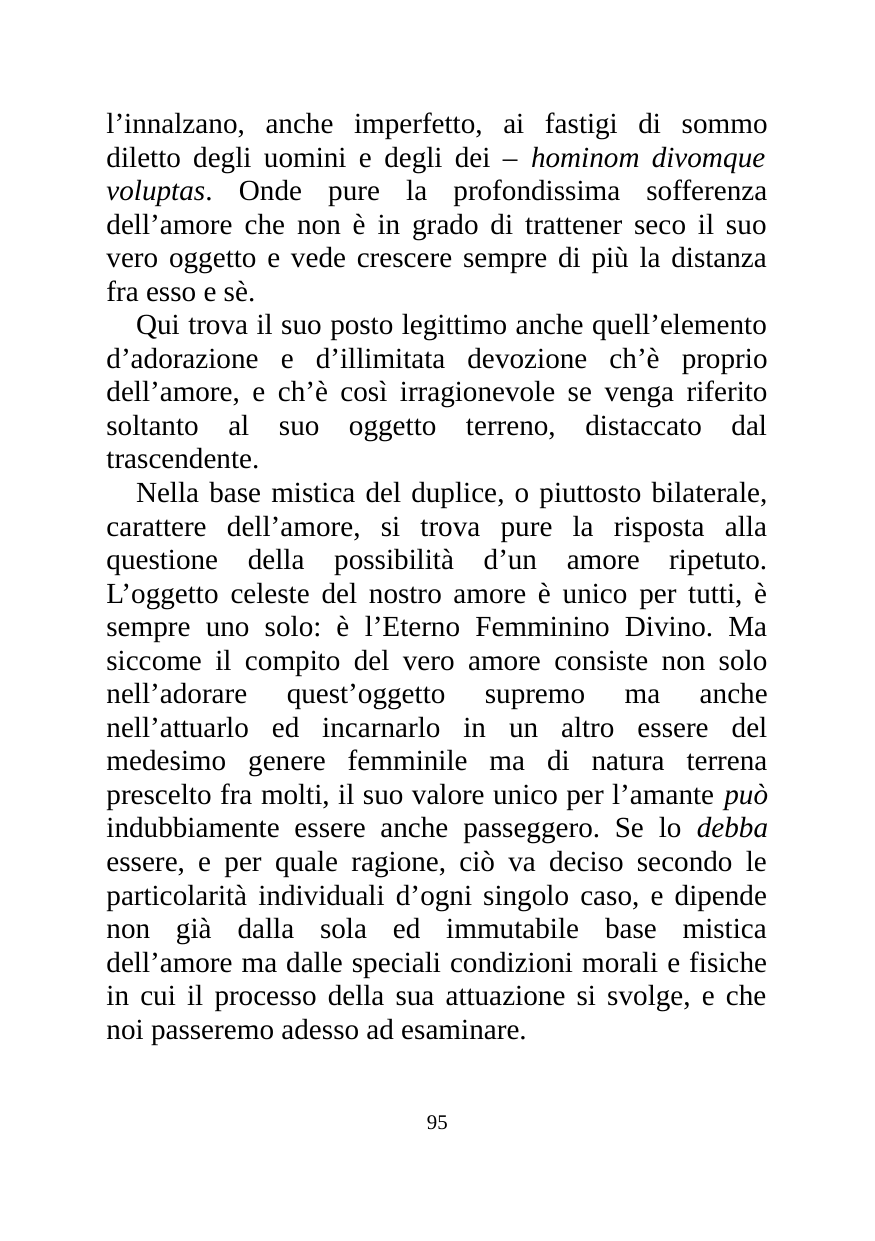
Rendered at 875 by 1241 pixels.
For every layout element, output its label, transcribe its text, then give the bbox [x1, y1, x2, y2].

text l’innalzano, anche imperfetto, ai fastigi di sommo diletto degli uomini e degli dei – hominom divomque voluptas. Onde pure la profondissima sofferenza dell’amore che non è in grado di trattener seco il suo vero oggetto e vede crescere sempre di più la distanza fra esso e sè. [106, 106, 768, 307]
text Qui trova il suo posto legittimo anche quell’elemento d’adorazione e d’illimitata devozione ch’è proprio dell’amore, e ch’è così irragionevole se venga riferito soltanto al suo oggetto terreno, distaccato dal trascendente. [106, 307, 768, 475]
text Nella base mistica del duplice, o piuttosto bilaterale, carattere dell’amore, si trova pure la risposta alla questione della possibilità d’un amore ripetuto. L’oggetto celeste del nostro amore è unico per tutti, è sempre uno solo: è l’Eterno Femminino Divino. Ma siccome il compito del vero amore consiste non solo nell’adorare quest’oggetto supremo ma anche nell’attuarlo ed incarnarlo in un altro essere del medesimo genere femminile ma di natura terrena prescelto fra molti, il suo valore unico per l’amante può indubbiamente essere anche passeggero. Se lo debba essere, e per quale ragione, ciò va deciso secondo le particolarità individuali d’ogni singolo caso, e dipende non già dalla sola ed immutabile base mistica dell’amore ma dalle speciali condizioni morali e fisiche in cui il processo della sua attuazione si svolge, e che noi passeremo adesso ad esaminare. [106, 475, 768, 1045]
